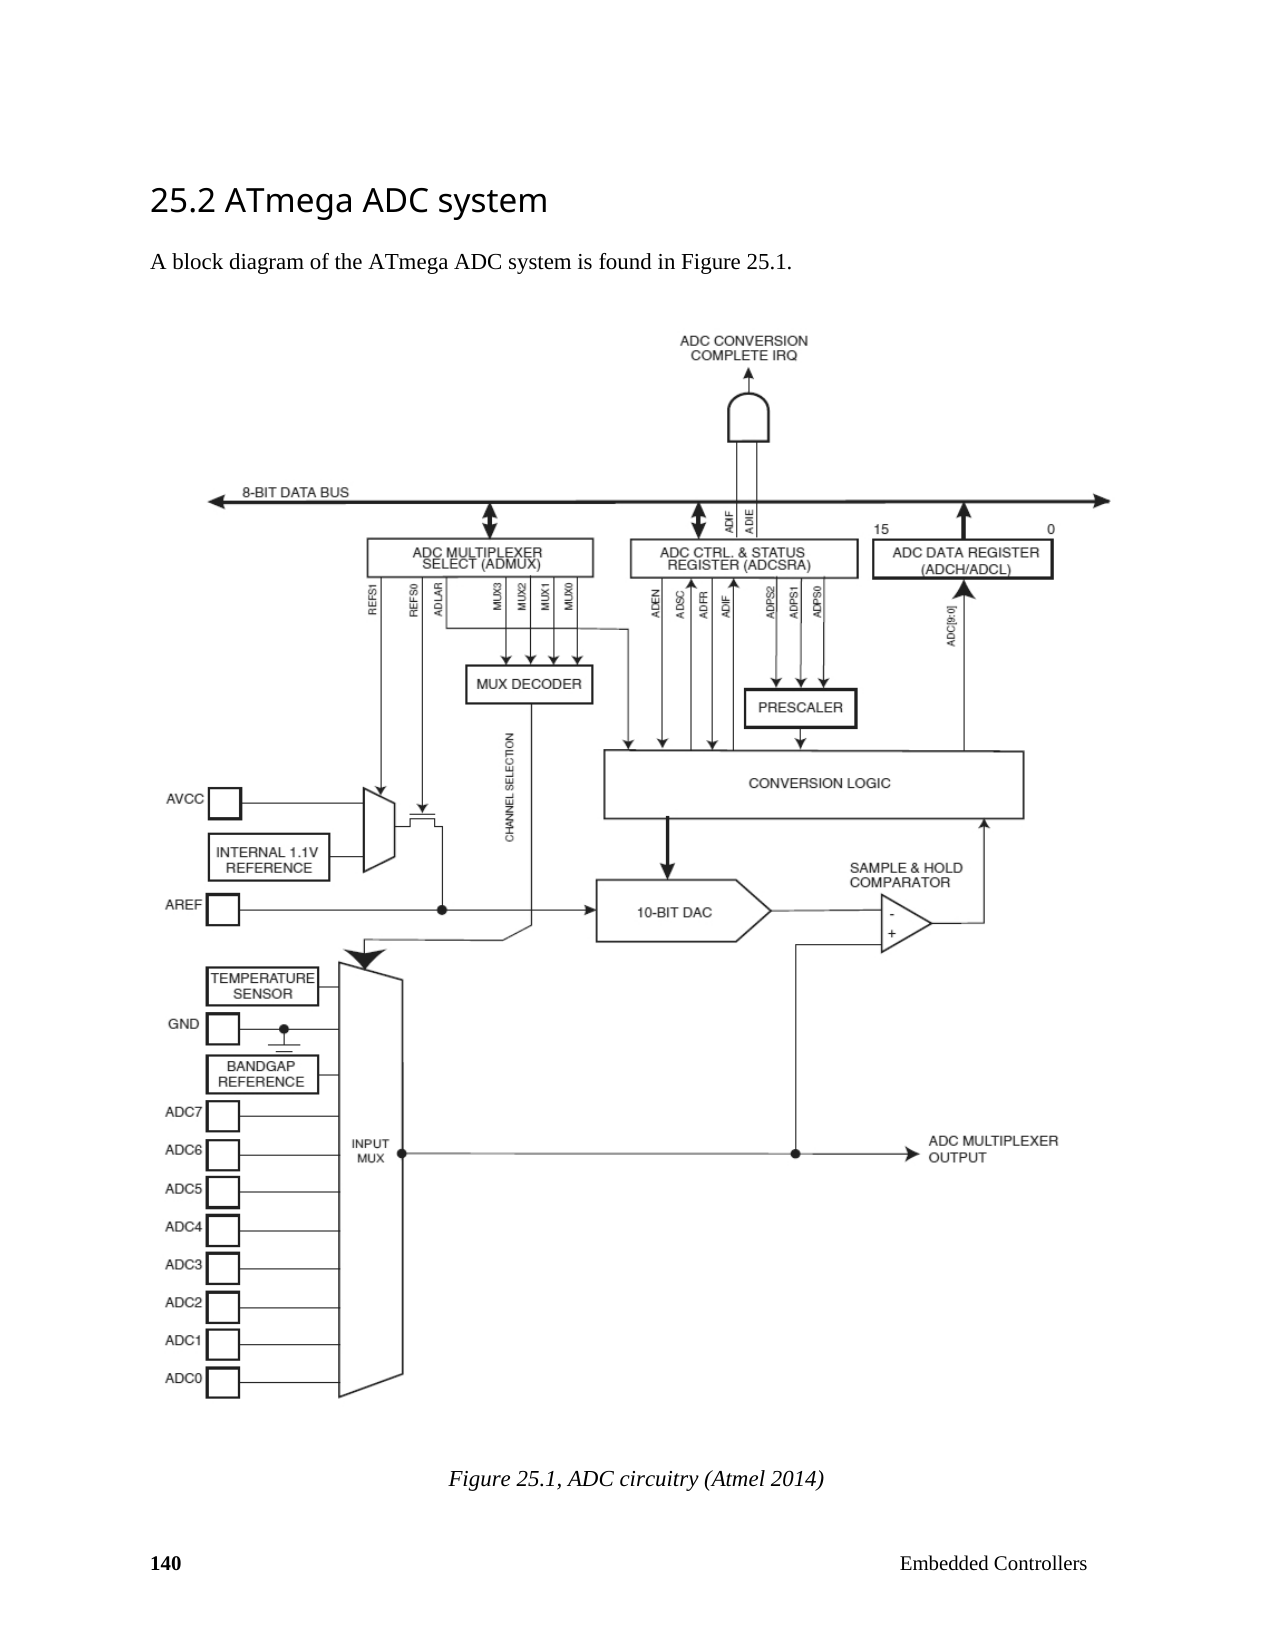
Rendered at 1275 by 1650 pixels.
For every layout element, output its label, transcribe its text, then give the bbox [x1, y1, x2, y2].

title Figure 25.1, ADC circuitry (Atmel 2014) [150, 1465, 1125, 1492]
subtitle 25.2 ATmega ADC system [150, 176, 1125, 222]
picture [151, 328, 1123, 1411]
title A block diagram of the ATmega ADC system is found in Figure 25.1. [150, 248, 1125, 274]
